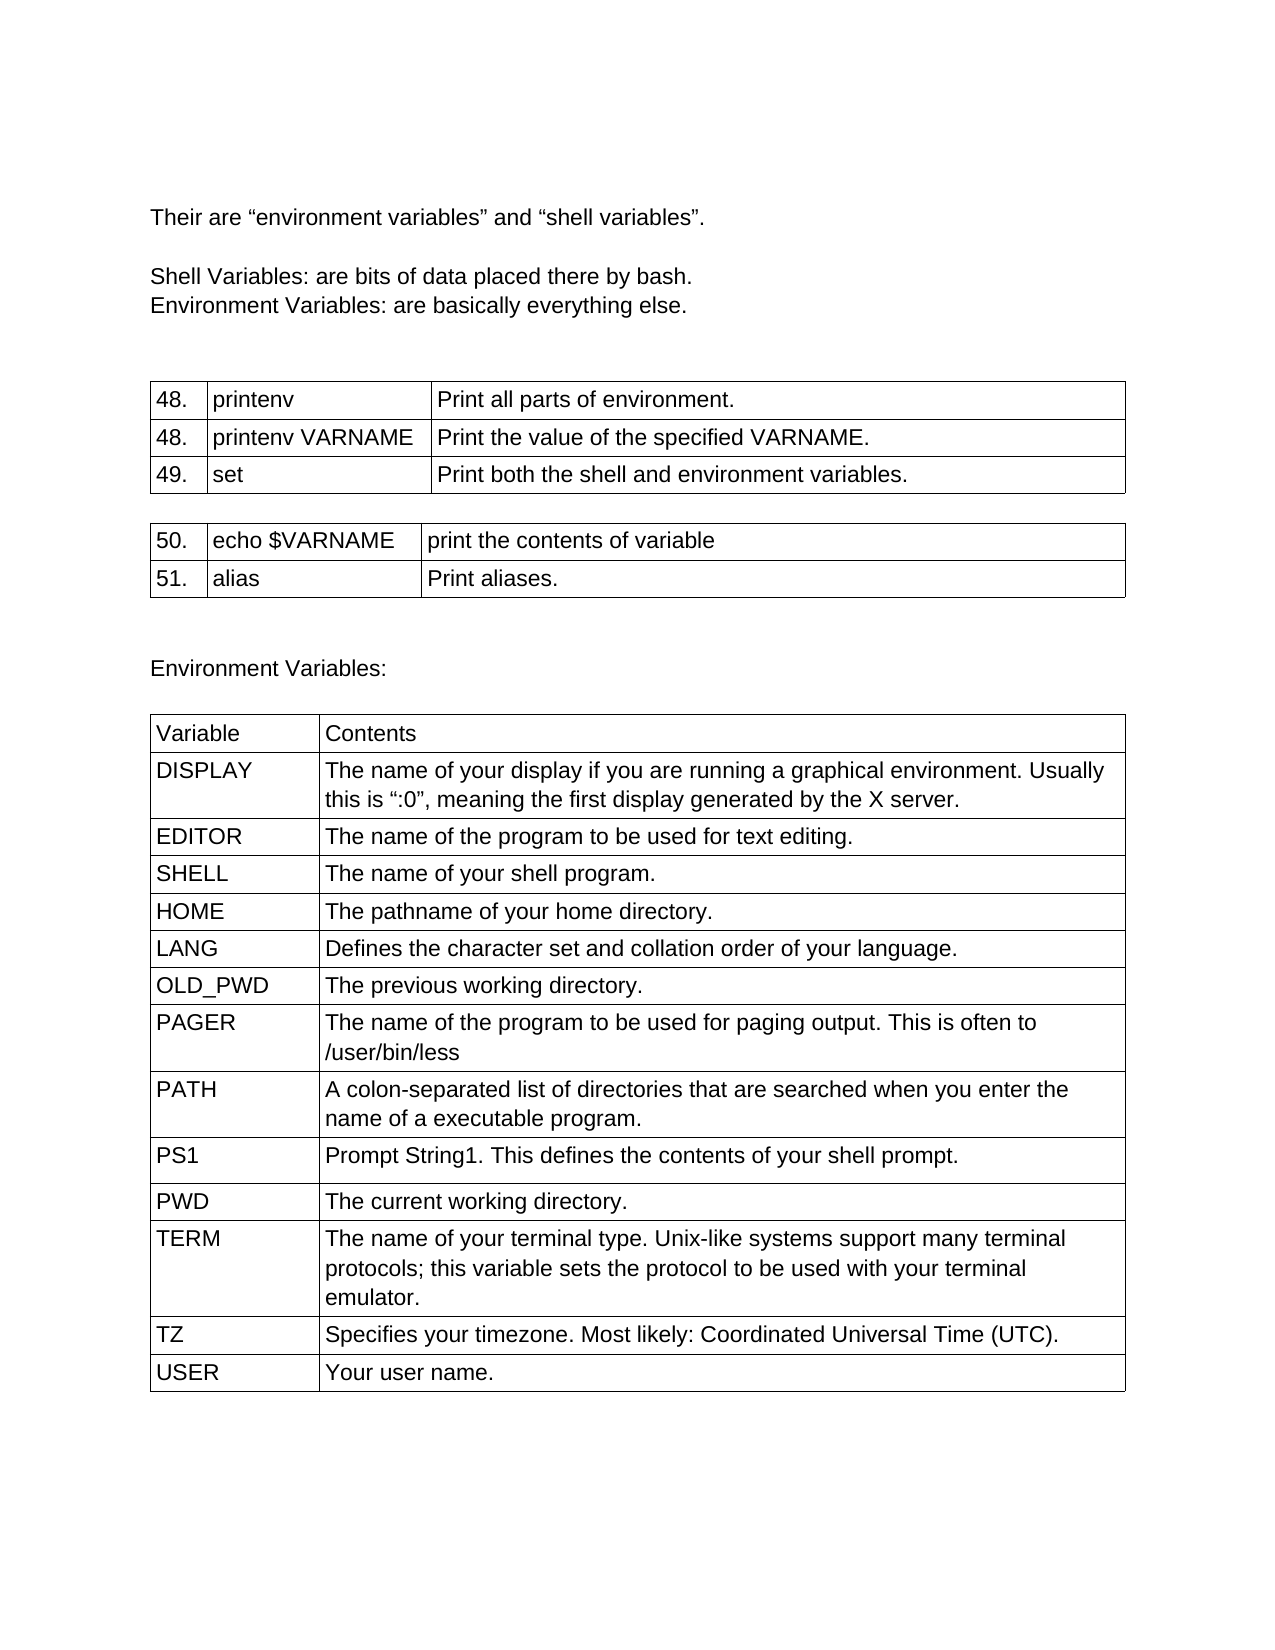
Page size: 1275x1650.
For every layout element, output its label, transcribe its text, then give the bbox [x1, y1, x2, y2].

table_header Contents [320, 715, 1125, 752]
table_cell USER [151, 1355, 319, 1391]
table_cell Specifies your timezone. Most likely: Coordinated Universal Time (UTC). [320, 1317, 1125, 1353]
text Environment Variables: are basically everything else. [150, 293, 1125, 319]
table_cell Print the value of the specified VARNAME. [432, 420, 1125, 456]
table_cell The name of the program to be used for paging output. This is often to /user/bin/less [320, 1005, 1125, 1071]
table_cell 49. [151, 457, 207, 493]
table_cell OLD_PWD [151, 968, 319, 1004]
table_cell LANG [151, 931, 319, 967]
table_header print the contents of variable [422, 524, 1125, 559]
table_cell PS1 [151, 1138, 319, 1183]
text Their are “environment variables” and “shell variables”. [150, 205, 1125, 231]
table_cell The pathname of your home directory. [320, 894, 1125, 930]
table_cell The current working directory. [320, 1184, 1125, 1220]
table_cell Defines the character set and collation order of your language. [320, 931, 1125, 967]
table_cell printenv VARNAME [208, 420, 431, 456]
text Shell Variables: are bits of data placed there by bash. [150, 264, 1125, 289]
table_cell The name of your display if you are running a graphical environment. Usually this is “:0”, meaning the first display generated by the X server. [320, 753, 1125, 818]
table_cell TERM [151, 1221, 319, 1316]
table_cell The name of the program to be used for text editing. [320, 819, 1125, 855]
table_cell SHELL [151, 856, 319, 892]
table_cell PATH [151, 1072, 319, 1137]
table_header 50. [151, 524, 207, 559]
table_cell TZ [151, 1317, 319, 1353]
table_cell alias [208, 561, 421, 597]
table_cell The name of your shell program. [320, 856, 1125, 892]
table_cell EDITOR [151, 819, 319, 855]
table_cell 48. [151, 420, 207, 456]
table_cell PWD [151, 1184, 319, 1220]
table_cell A colon-separated list of directories that are searched when you enter the name of a executable program. [320, 1072, 1125, 1137]
table_cell Your user name. [320, 1355, 1125, 1391]
table_header Print all parts of environment. [432, 382, 1125, 418]
text Environment Variables: [150, 656, 1125, 681]
table_header Variable [151, 715, 319, 752]
table_cell 51. [151, 561, 207, 597]
table_cell Print aliases. [422, 561, 1125, 597]
table_cell Prompt String1. This defines the contents of your shell prompt. [320, 1138, 1125, 1183]
table_cell HOME [151, 894, 319, 930]
table_cell DISPLAY [151, 753, 319, 818]
table_header printenv [208, 382, 431, 418]
table_cell The name of your terminal type. Unix-like systems support many terminal protocols; this variable sets the protocol to be used with your terminal emulator. [320, 1221, 1125, 1316]
table_header echo $VARNAME [208, 524, 421, 559]
table_cell The previous working directory. [320, 968, 1125, 1004]
table_header 48. [151, 382, 207, 418]
table_cell PAGER [151, 1005, 319, 1071]
table_cell set [208, 457, 431, 493]
table_cell Print both the shell and environment variables. [432, 457, 1125, 493]
